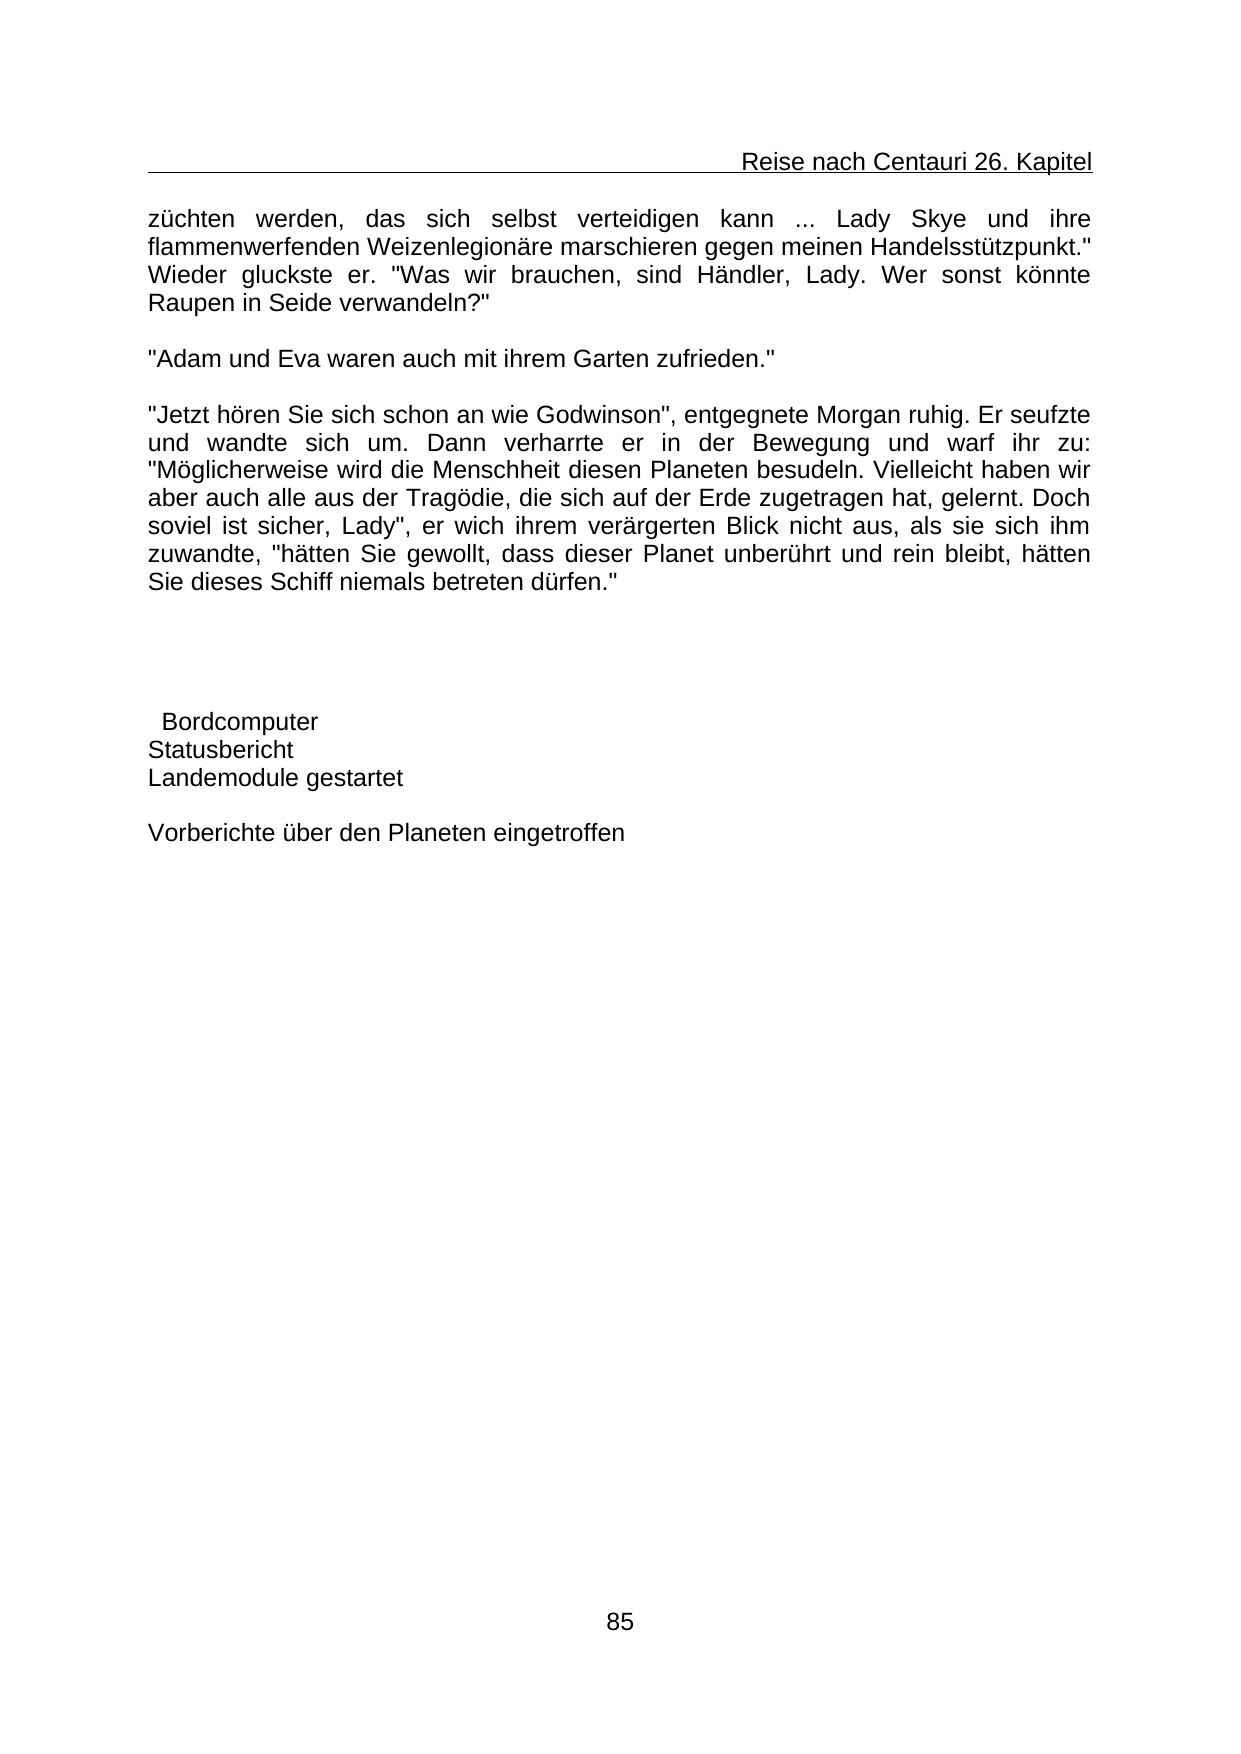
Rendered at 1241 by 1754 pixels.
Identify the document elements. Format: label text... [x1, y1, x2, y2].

text Bordcomputer [148, 707, 1092, 735]
text züchten werden, das sich selbst verteidigen kann ... Lady Skye und ihre flammenwerfenden Weizenlegionäre marschieren gegen meinen Handelsstützpunkt." Wieder gluckste er. "Was wir brauchen, sind Händler, Lady. Wer sonst könnte Raupen in Seide verwandeln?" [148, 205, 1092, 317]
text "Jetzt hören Sie sich schon an wie Godwinson", entgegnete Morgan ruhig. Er seufzte und wandte sich um. Dann verharrte er in der Bewegung und warf ihr zu: "Möglicherweise wird die Menschheit diesen Planeten besudeln. Vielleicht haben wir aber auch alle aus der Tragödie, die sich auf der Erde zugetragen hat, gelernt. Doch soviel ist sicher, Lady", er wich ihrem verärgerten Blick nicht aus, als sie sich ihm zuwandte, "hätten Sie gewollt, dass dieser Planet unberührt und rein bleibt, hätten Sie dieses Schiff niemals betreten dürfen." [148, 400, 1092, 596]
text "Adam und Eva waren auch mit ihrem Garten zufrieden." [148, 344, 1092, 372]
text Vorberichte über den Planeten eingetroffen [148, 819, 1092, 847]
text Statusbericht [148, 735, 1092, 763]
text Landemodule gestartet [148, 763, 1092, 791]
